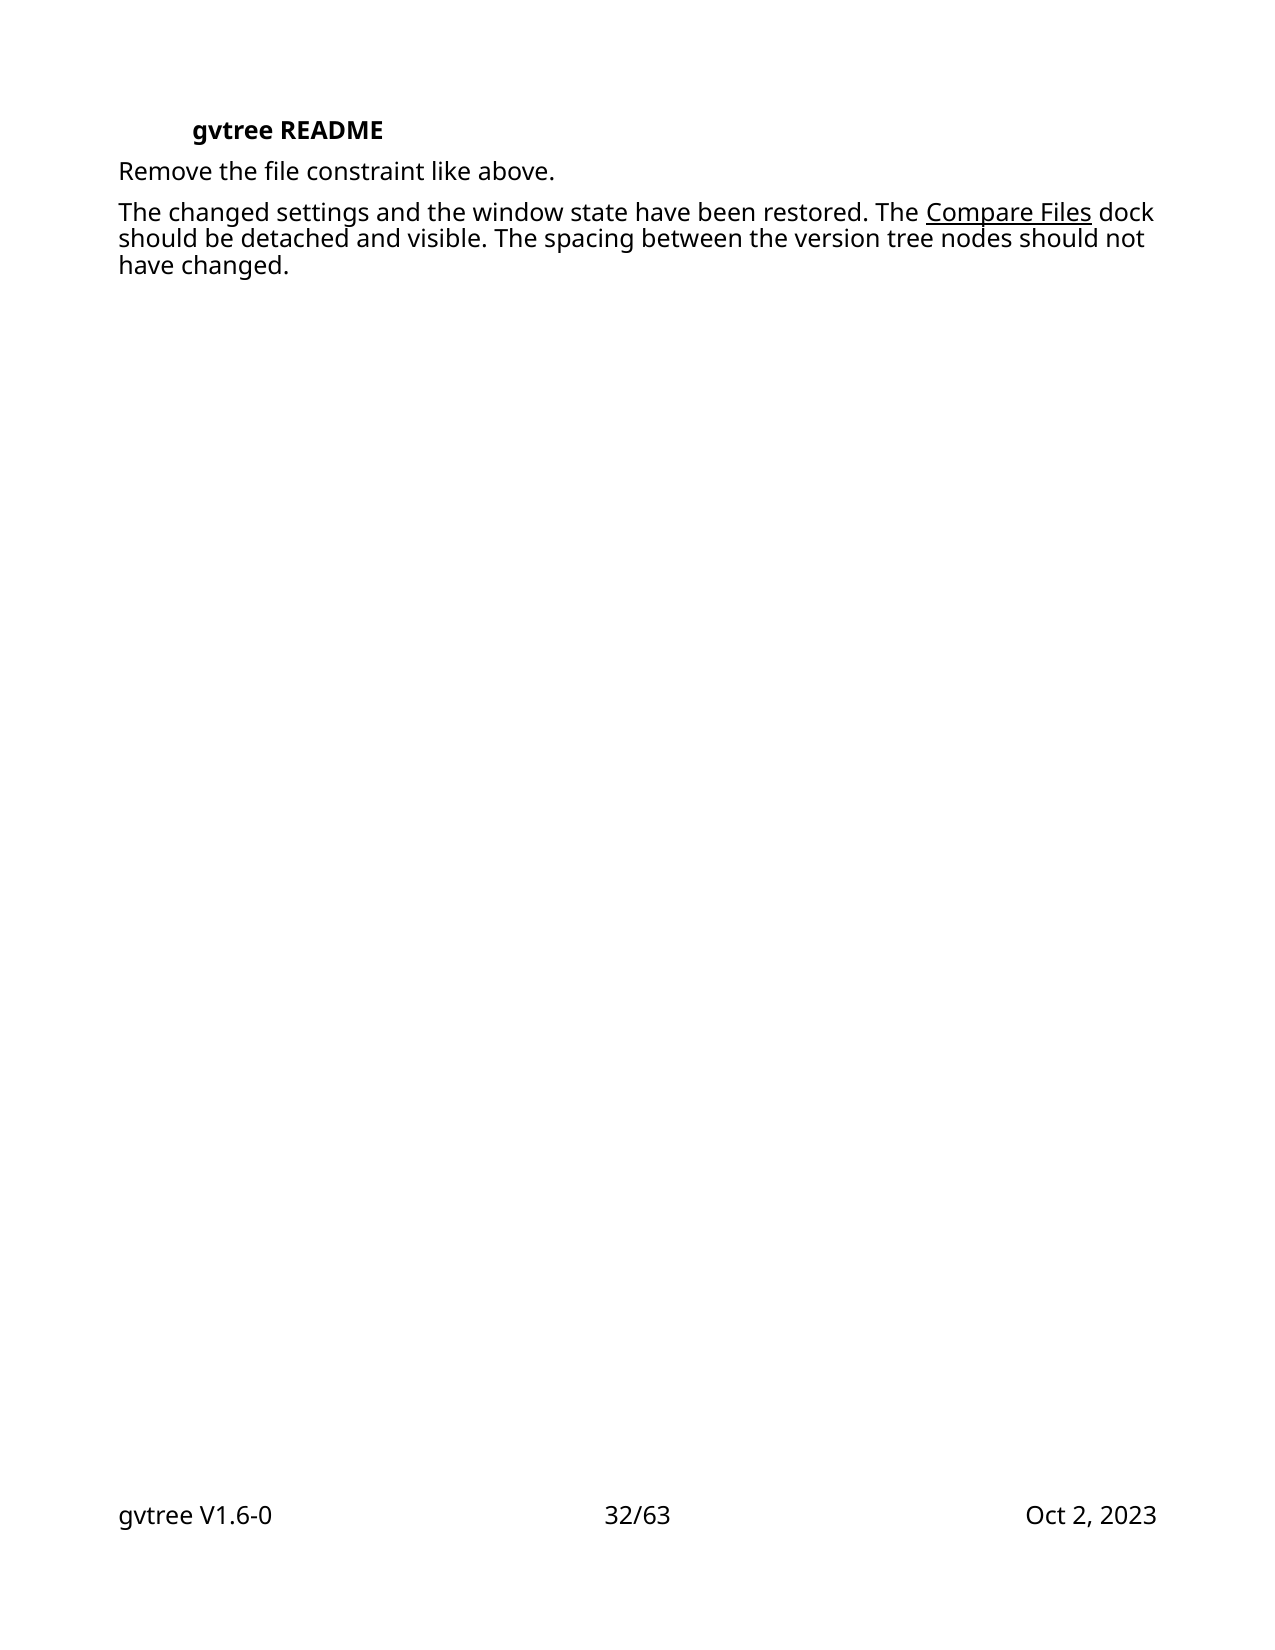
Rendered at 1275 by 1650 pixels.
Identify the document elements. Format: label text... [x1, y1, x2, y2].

text Remove the file constraint like above. [118, 159, 1157, 186]
text The changed settings and the window state have been restored. The Compare Files dock should be detached and visible. The spacing between the version tree nodes should not have changed. [118, 200, 1157, 279]
text gvtree README [118, 118, 1157, 144]
